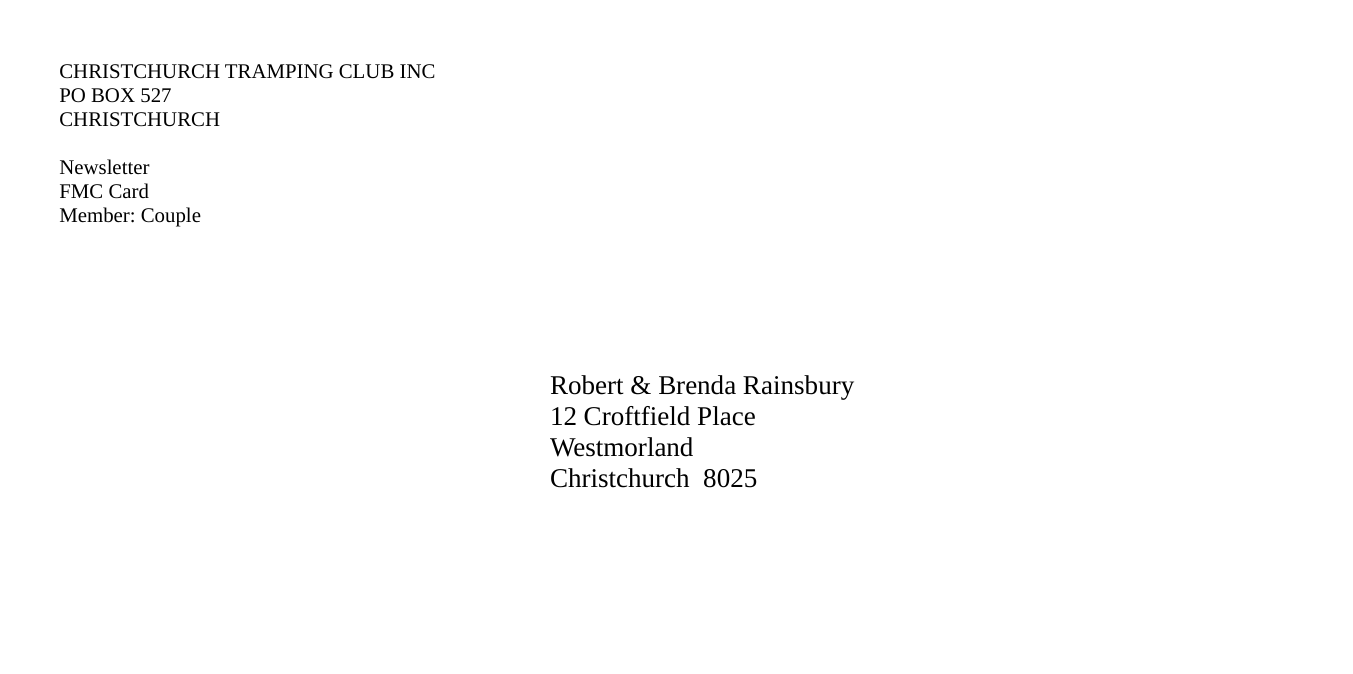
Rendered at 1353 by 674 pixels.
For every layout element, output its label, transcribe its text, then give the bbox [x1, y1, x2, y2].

text Newsletter [59, 155, 1293, 179]
text Robert & Brenda Rainsbury [550, 369, 1293, 400]
text 12 Croftfield Place [550, 400, 1293, 431]
text CHRISTCHURCH [59, 107, 1293, 131]
text PO BOX 527 [59, 83, 1293, 107]
text Westmorland [550, 431, 1293, 462]
text Christchurch 8025 [550, 462, 1293, 493]
text FMC Card [59, 179, 1293, 203]
text CHRISTCHURCH TRAMPING CLUB INC [59, 59, 1293, 83]
text Member: Couple [59, 203, 1293, 227]
